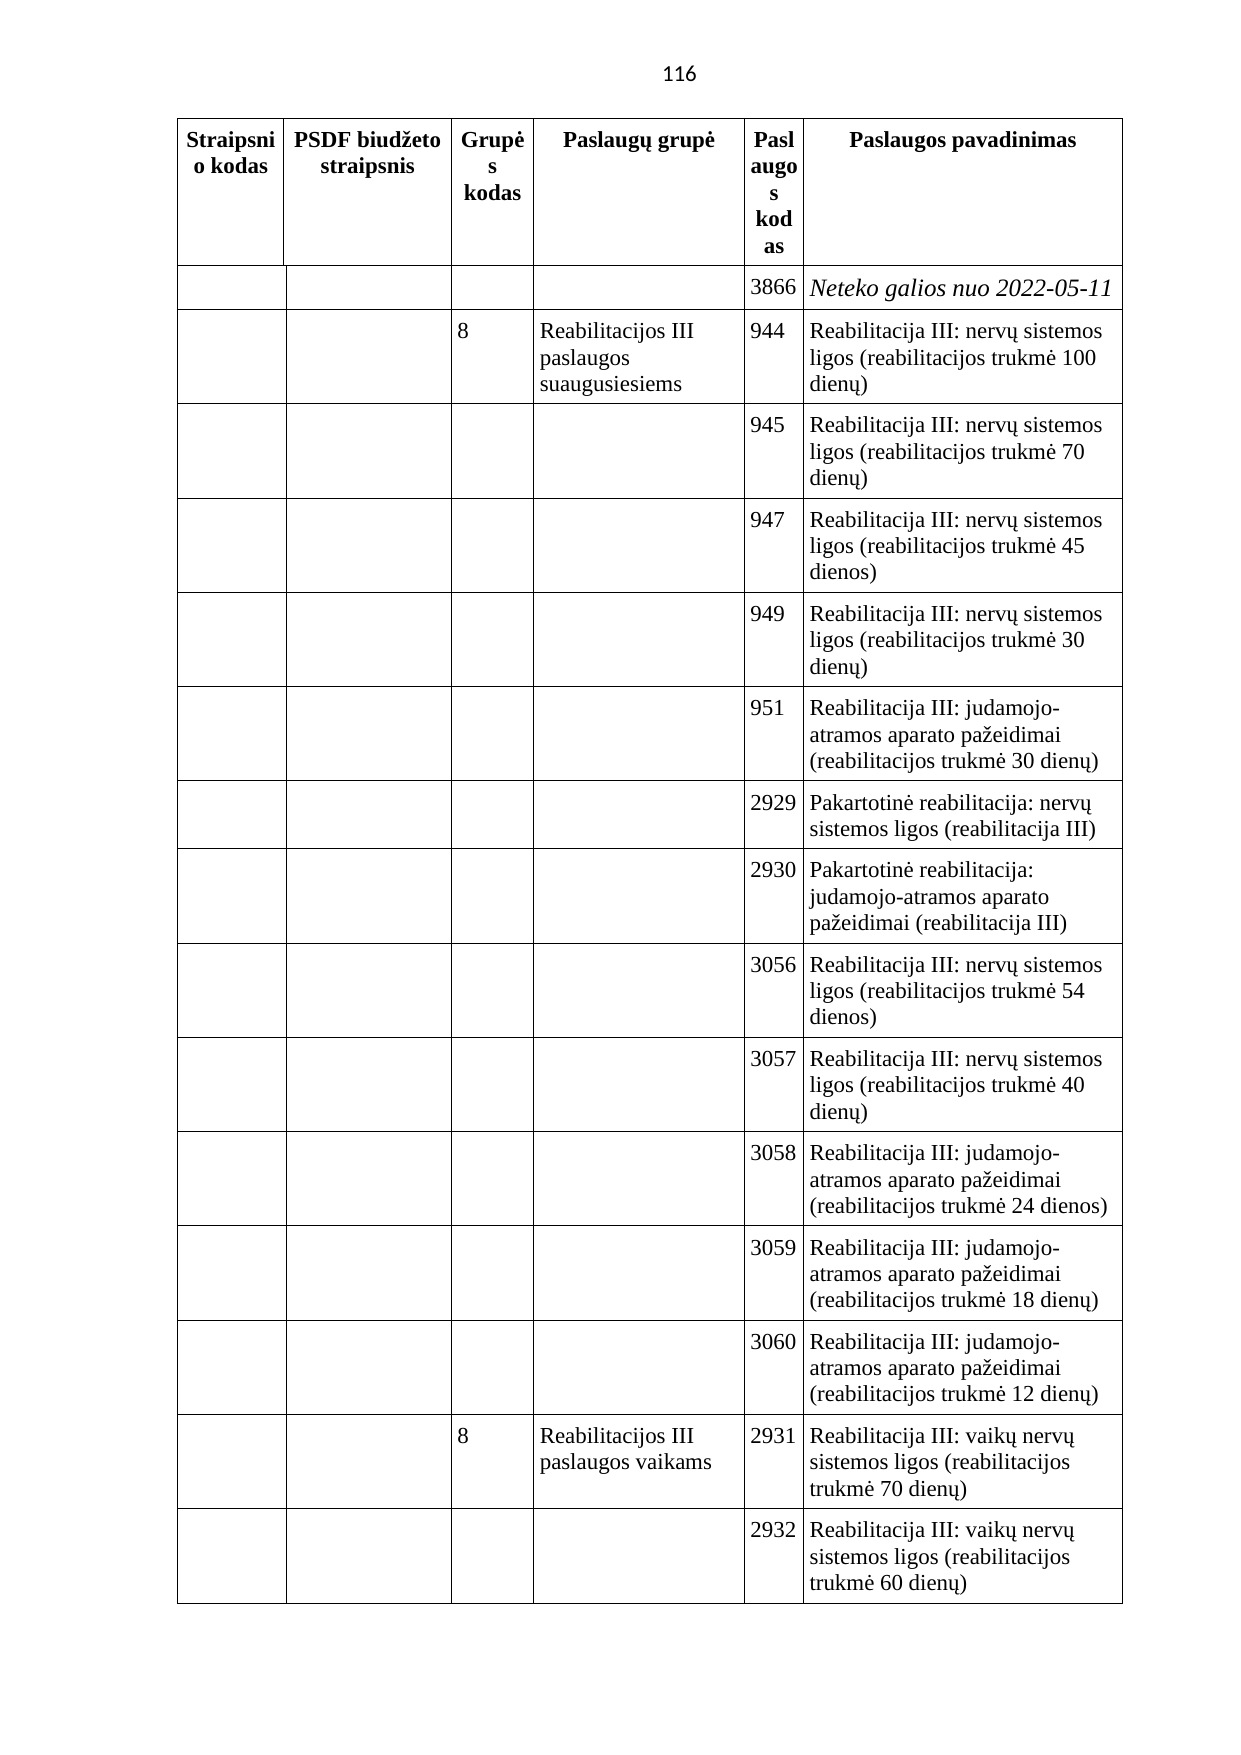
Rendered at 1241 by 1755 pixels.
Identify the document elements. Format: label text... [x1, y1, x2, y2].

table_cell 2931 [745, 1415, 803, 1508]
table_cell [452, 1132, 533, 1225]
table_cell [287, 1415, 451, 1508]
table_cell [287, 266, 451, 309]
table_cell [287, 404, 451, 498]
table_cell [287, 944, 451, 1037]
table_cell Pakartotinė reabilitacija: nervų sistemos ligos (reabilitacija III) [804, 781, 1122, 848]
table_cell [178, 1415, 286, 1508]
table_cell Neteko galios nuo 2022-05-11 [804, 266, 1122, 309]
table_cell Pakartotinė reabilitacija: judamojo-atramos aparato pažeidimai (reabilitacija III) [804, 849, 1122, 943]
table_cell Reabilitacijos III paslaugos vaikams [534, 1415, 744, 1508]
table_cell [452, 404, 533, 498]
table_cell 951 [745, 687, 803, 780]
table_cell [178, 849, 286, 943]
table_cell [534, 1509, 744, 1602]
table_cell Reabilitacijos III paslaugos suaugusiesiems [534, 310, 744, 403]
table_cell 3059 [745, 1226, 803, 1320]
table_cell [287, 1132, 451, 1225]
table_cell [534, 1038, 744, 1131]
table_cell [178, 266, 286, 309]
table_cell [452, 781, 533, 848]
table_cell [287, 1509, 451, 1602]
table_header PSDF biudžeto straipsnis [284, 119, 451, 265]
table_cell Reabilitacija III: judamojo-atramos aparato pažeidimai (reabilitacijos trukmė 24 dienos) [804, 1132, 1122, 1225]
table_cell [452, 1321, 533, 1414]
table_cell [287, 849, 451, 943]
table_cell [178, 1509, 286, 1602]
table_cell 2929 [745, 781, 803, 848]
table_header Paslaugos pavadinimas [804, 119, 1122, 265]
table_cell Reabilitacija III: nervų sistemos ligos (reabilitacijos trukmė 70 dienų) [804, 404, 1122, 498]
table_cell 2930 [745, 849, 803, 943]
table_cell [534, 1321, 744, 1414]
table_cell [534, 266, 744, 309]
table_cell [452, 266, 533, 309]
table_cell [452, 499, 533, 592]
table_cell [287, 687, 451, 780]
table_cell [534, 944, 744, 1037]
table_cell 944 [745, 310, 803, 403]
table_cell [178, 1132, 286, 1225]
table_cell [287, 1038, 451, 1131]
table_cell [178, 944, 286, 1037]
table_cell Reabilitacija III: judamojo-atramos aparato pažeidimai (reabilitacijos trukmė 12 dienų) [804, 1321, 1122, 1414]
table_cell 949 [745, 593, 803, 686]
table_cell Reabilitacija III: nervų sistemos ligos (reabilitacijos trukmė 40 dienų) [804, 1038, 1122, 1131]
table_cell 3058 [745, 1132, 803, 1225]
table_cell Reabilitacija III: judamojo-atramos aparato pažeidimai (reabilitacijos trukmė 30 dienų) [804, 687, 1122, 780]
table_cell [534, 781, 744, 848]
table_cell [287, 499, 451, 592]
table_cell 2932 [745, 1509, 803, 1602]
table_header Paslaugos kodas [745, 119, 803, 265]
table_cell 3060 [745, 1321, 803, 1414]
table_cell [287, 1321, 451, 1414]
table_cell [452, 849, 533, 943]
table_cell [534, 404, 744, 498]
table_cell [534, 593, 744, 686]
table_cell [287, 781, 451, 848]
table_header Grupės kodas [452, 119, 533, 265]
table_cell [287, 1226, 451, 1320]
table_cell [452, 687, 533, 780]
table_cell 3057 [745, 1038, 803, 1131]
table_cell [534, 687, 744, 780]
table_cell 8 [452, 1415, 533, 1508]
table_cell [178, 310, 286, 403]
table_header Paslaugų grupė [534, 119, 744, 265]
table_cell 8 [452, 310, 533, 403]
table_cell [178, 1226, 286, 1320]
table_cell Reabilitacija III: nervų sistemos ligos (reabilitacijos trukmė 100 dienų) [804, 310, 1122, 403]
table_cell 947 [745, 499, 803, 592]
table_cell [287, 593, 451, 686]
table_cell Reabilitacija III: nervų sistemos ligos (reabilitacijos trukmė 54 dienos) [804, 944, 1122, 1037]
table_header Straipsnio kodas [178, 119, 283, 265]
table_cell [178, 499, 286, 592]
table_cell [452, 1226, 533, 1320]
table_cell [178, 404, 286, 498]
table_cell 3056 [745, 944, 803, 1037]
table_cell [178, 781, 286, 848]
table_cell [452, 1509, 533, 1602]
table_cell [534, 849, 744, 943]
table_cell Reabilitacija III: vaikų nervų sistemos ligos (reabilitacijos trukmė 60 dienų) [804, 1509, 1122, 1602]
table_cell [287, 310, 451, 403]
table_cell [452, 593, 533, 686]
table_cell [178, 1038, 286, 1131]
table_cell Reabilitacija III: nervų sistemos ligos (reabilitacijos trukmė 30 dienų) [804, 593, 1122, 686]
table_cell Reabilitacija III: judamojo-atramos aparato pažeidimai (reabilitacijos trukmė 18 dienų) [804, 1226, 1122, 1320]
table_cell Reabilitacija III: nervų sistemos ligos (reabilitacijos trukmė 45 dienos) [804, 499, 1122, 592]
table_cell [178, 593, 286, 686]
table_cell [534, 1132, 744, 1225]
table_cell [534, 499, 744, 592]
table_cell [178, 1321, 286, 1414]
table_cell 945 [745, 404, 803, 498]
table_cell Reabilitacija III: vaikų nervų sistemos ligos (reabilitacijos trukmė 70 dienų) [804, 1415, 1122, 1508]
table_cell [534, 1226, 744, 1320]
table_cell 3866 [745, 266, 803, 309]
table_cell [452, 1038, 533, 1131]
table_cell [452, 944, 533, 1037]
table_cell [178, 687, 286, 780]
